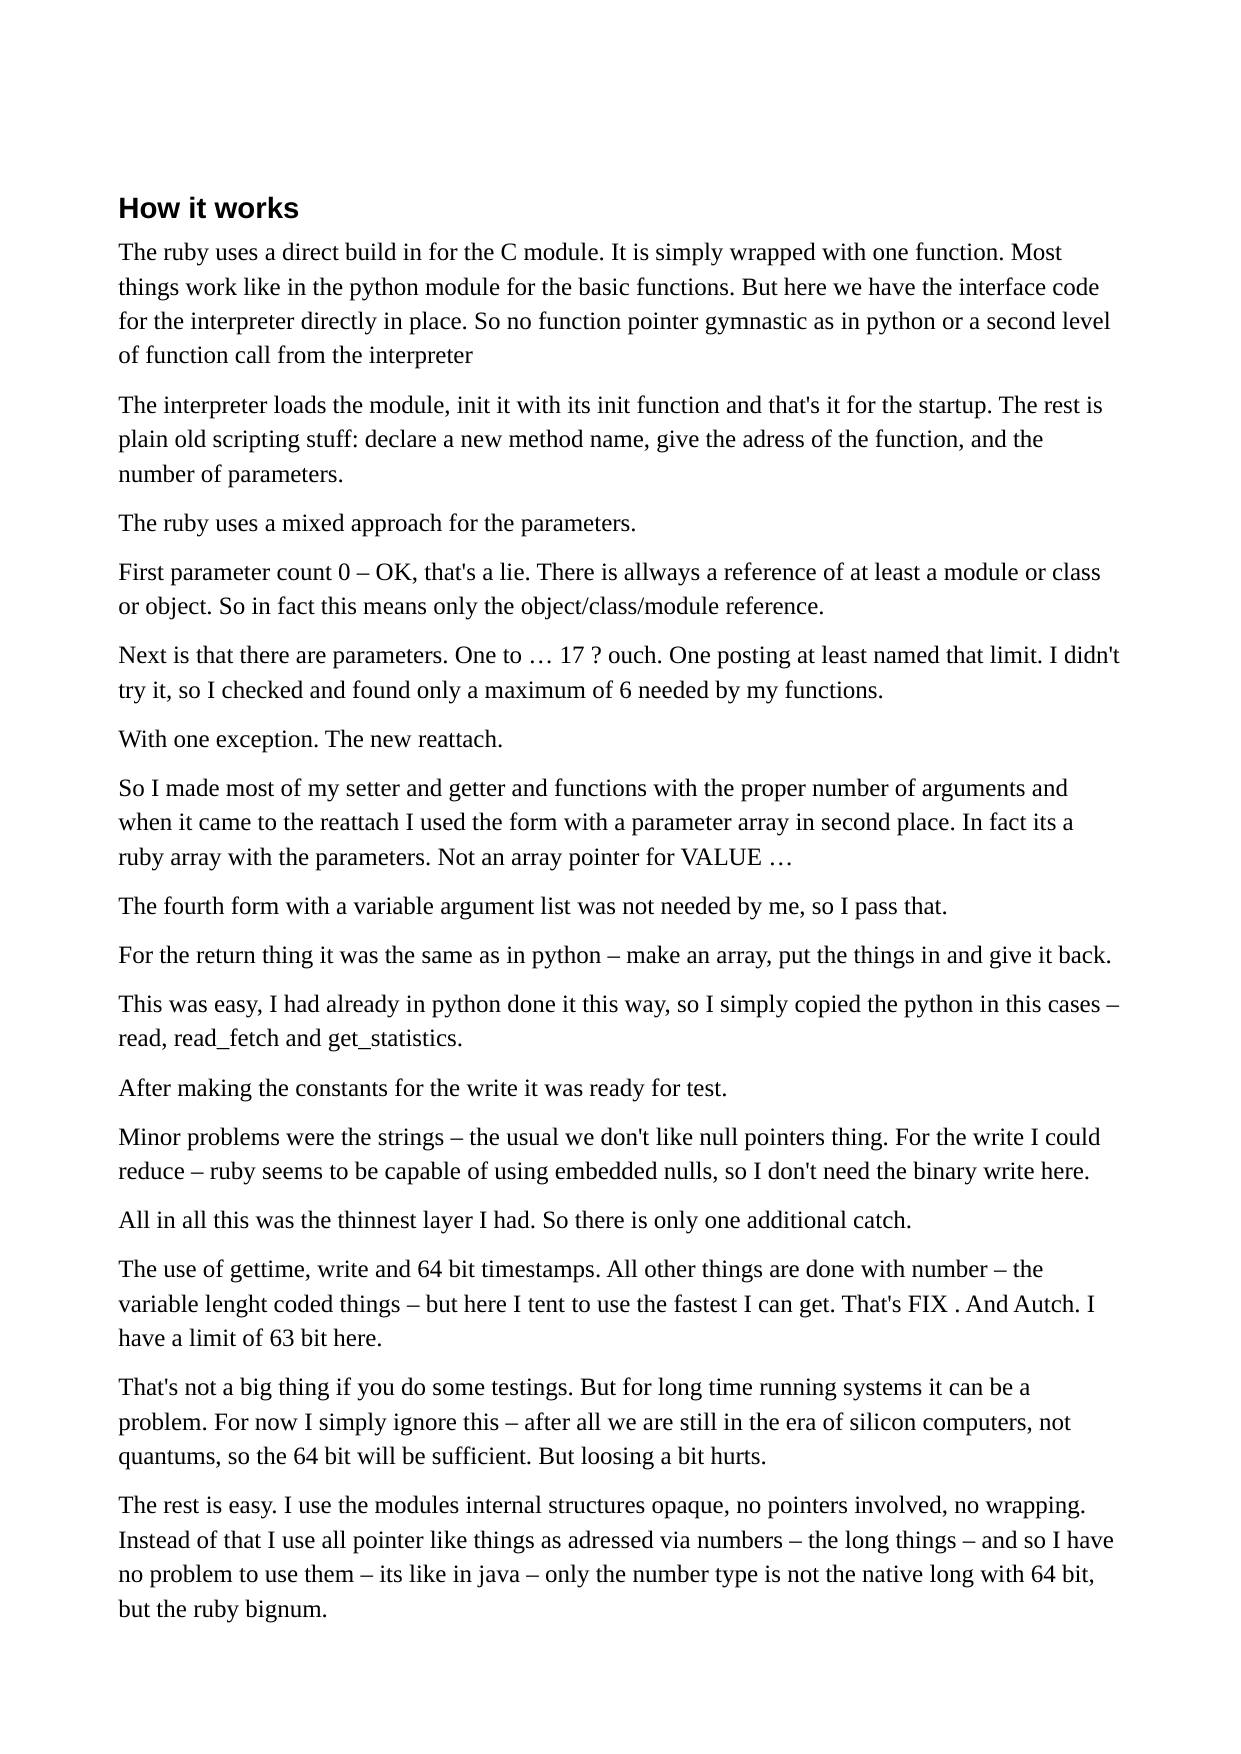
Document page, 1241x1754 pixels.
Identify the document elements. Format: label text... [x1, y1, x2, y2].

text So I made most of my setter and getter and functions with the proper number of arguments and when it came to the reattach I used the form with a parameter array in second place. In fact its a ruby array with the parameters. Not an array pointer for VALUE … [118, 773, 1122, 871]
text The interpreter loads the module, init it with its init function and that's it for the startup. The rest is plain old scripting stuff: declare a new method name, give the adress of the function, and the number of parameters. [118, 390, 1122, 487]
text First parameter count 0 – OK, that's a lie. There is allways a reference of at least a module or class or object. So in fact this means only the object/class/module reference. [118, 557, 1122, 620]
text The ruby uses a mixed approach for the parameters. [118, 508, 1122, 536]
text This was easy, I had already in python done it this way, so I simply copied the python in this cases – read, read_fetch and get_statistics. [118, 989, 1122, 1052]
text The ruby uses a direct build in for the C module. It is simply wrapped with one function. Most things work like in the python module for the basic functions. But here we have the interface code for the interpreter directly in place. So no function pointer gymnastic as in python or a second level of function call from the interpreter [118, 237, 1122, 369]
text All in all this was the thinnest layer I had. So there is only one additional catch. [118, 1205, 1122, 1234]
text For the return thing it was the same as in python – make an array, put the things in and give it back. [118, 940, 1122, 969]
text After making the constants for the write it was ready for test. [118, 1073, 1122, 1101]
text The fourth form with a variable argument list was not needed by me, so I pass that. [118, 891, 1122, 920]
text Minor problems were the strings – the usual we don't like null pointers thing. For the write I could reduce – ruby seems to be capable of using embedded nulls, so I don't need the binary write here. [118, 1122, 1122, 1185]
text Next is that there are parameters. One to … 17 ? ouch. One posting at least named that limit. I didn't try it, so I checked and found only a maximum of 6 needed by my functions. [118, 640, 1122, 703]
text That's not a big thing if you do some testings. But for long time running systems it can be a problem. For now I simply ignore this – after all we are still in the era of silicon computers, not quantums, so the 64 bit will be sufficient. But loosing a bit hurts. [118, 1372, 1122, 1470]
subtitle How it works [118, 191, 1122, 225]
text With one exception. The new reattach. [118, 724, 1122, 753]
text The rest is easy. I use the modules internal structures opaque, no pointers involved, no wrapping. Instead of that I use all pointer like things as adressed via numbers – the long things – and so I have no problem to use them – its like in java – only the number type is not the native long with 64 bit, but the ruby bignum. [118, 1490, 1122, 1622]
text The use of gettime, write and 64 bit timestamps. All other things are done with number – the variable lenght coded things – but here I tent to use the fastest I can get. That's FIX . And Autch. I have a limit of 63 bit here. [118, 1254, 1122, 1352]
